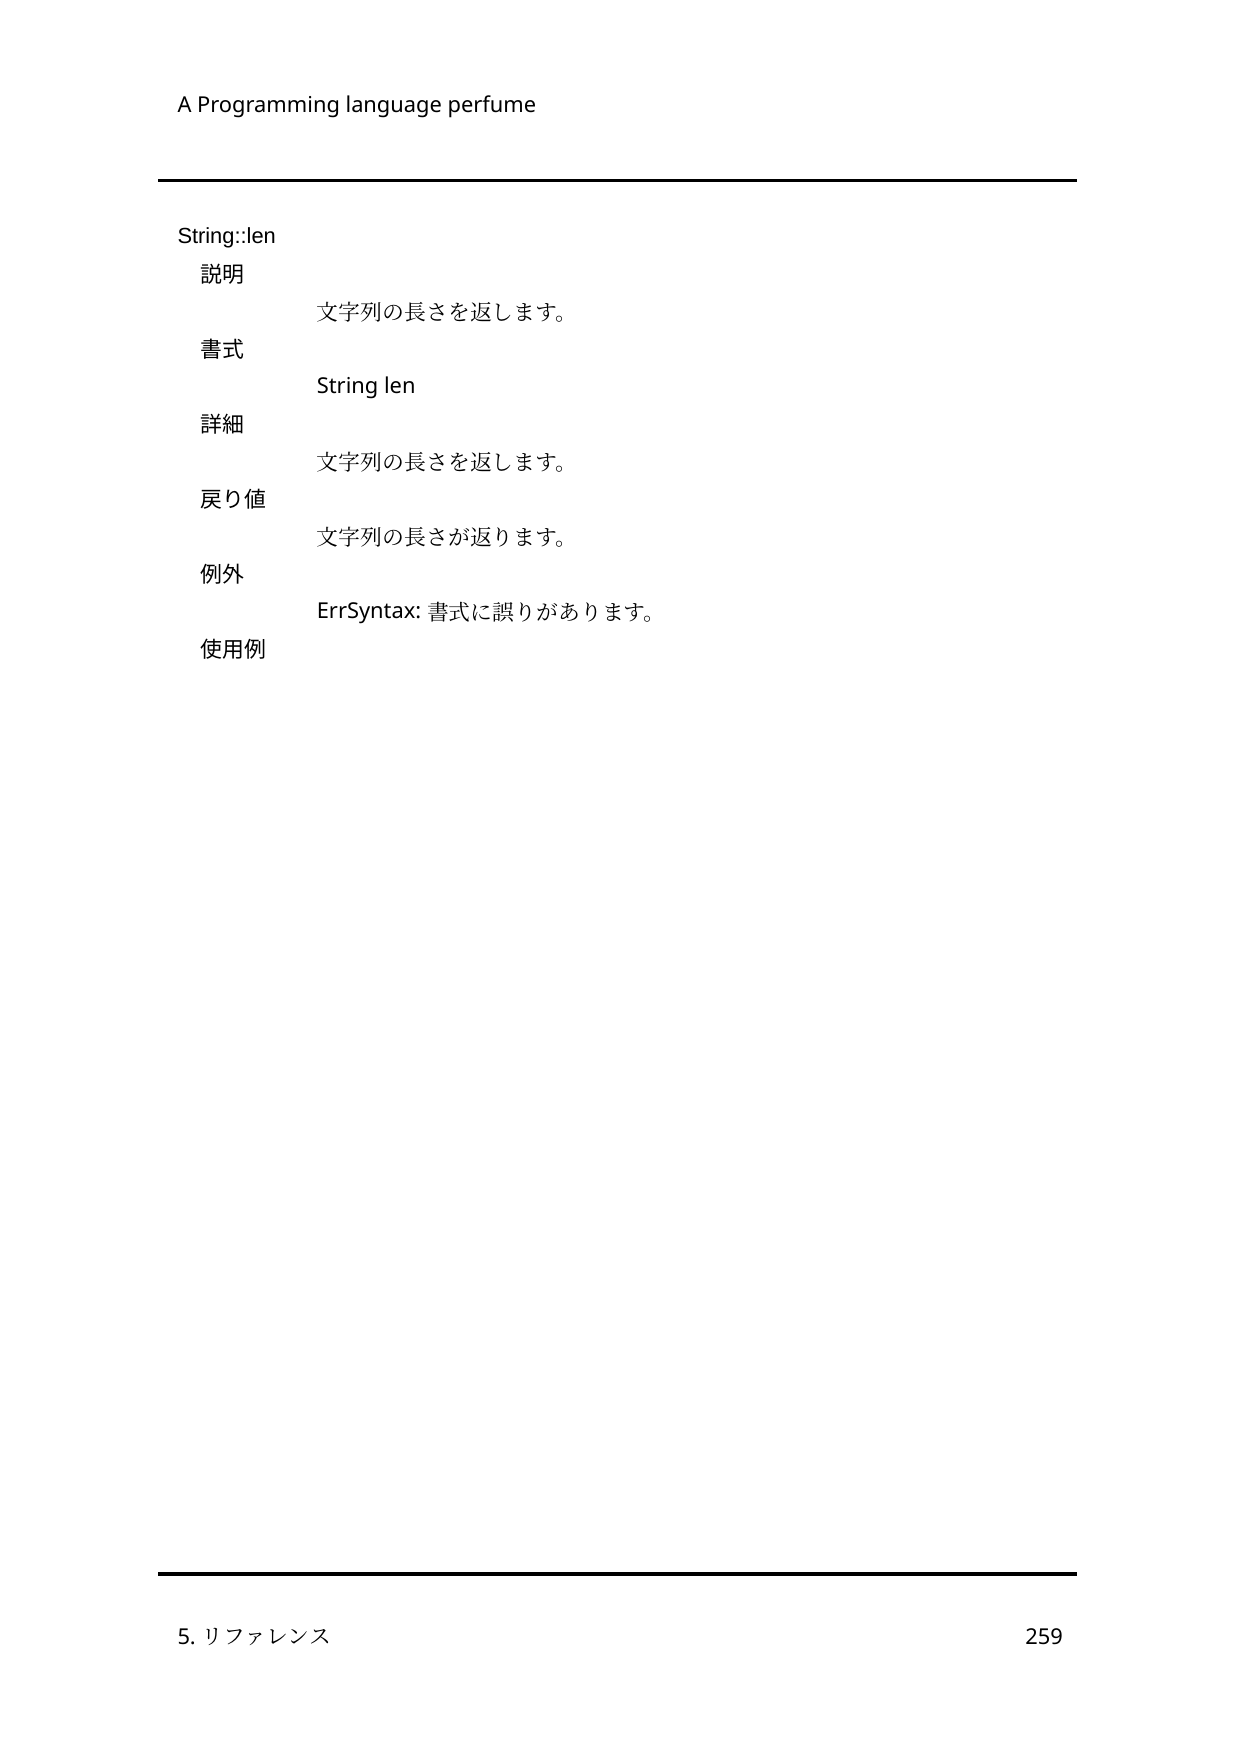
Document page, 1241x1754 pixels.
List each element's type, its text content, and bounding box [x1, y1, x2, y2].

table_cell [317, 629, 1063, 704]
table_header 説明 [200, 254, 317, 329]
table_cell ErrSyntax: 書式に誤りがあります。 [317, 554, 1063, 629]
table_cell 使用例 [200, 629, 317, 704]
table_cell 文字列の長さが返ります。 [317, 479, 1063, 554]
table_header 文字列の長さを返します。 [317, 254, 1063, 329]
subtitle String::len [177, 217, 1063, 254]
table_cell String len [317, 329, 1063, 404]
table_cell 詳細 [200, 404, 317, 479]
table_cell 書式 [200, 329, 317, 404]
table_cell 例外 [200, 554, 317, 629]
table_cell 戻り値 [200, 479, 317, 554]
table_cell 文字列の長さを返します。 [317, 404, 1063, 479]
